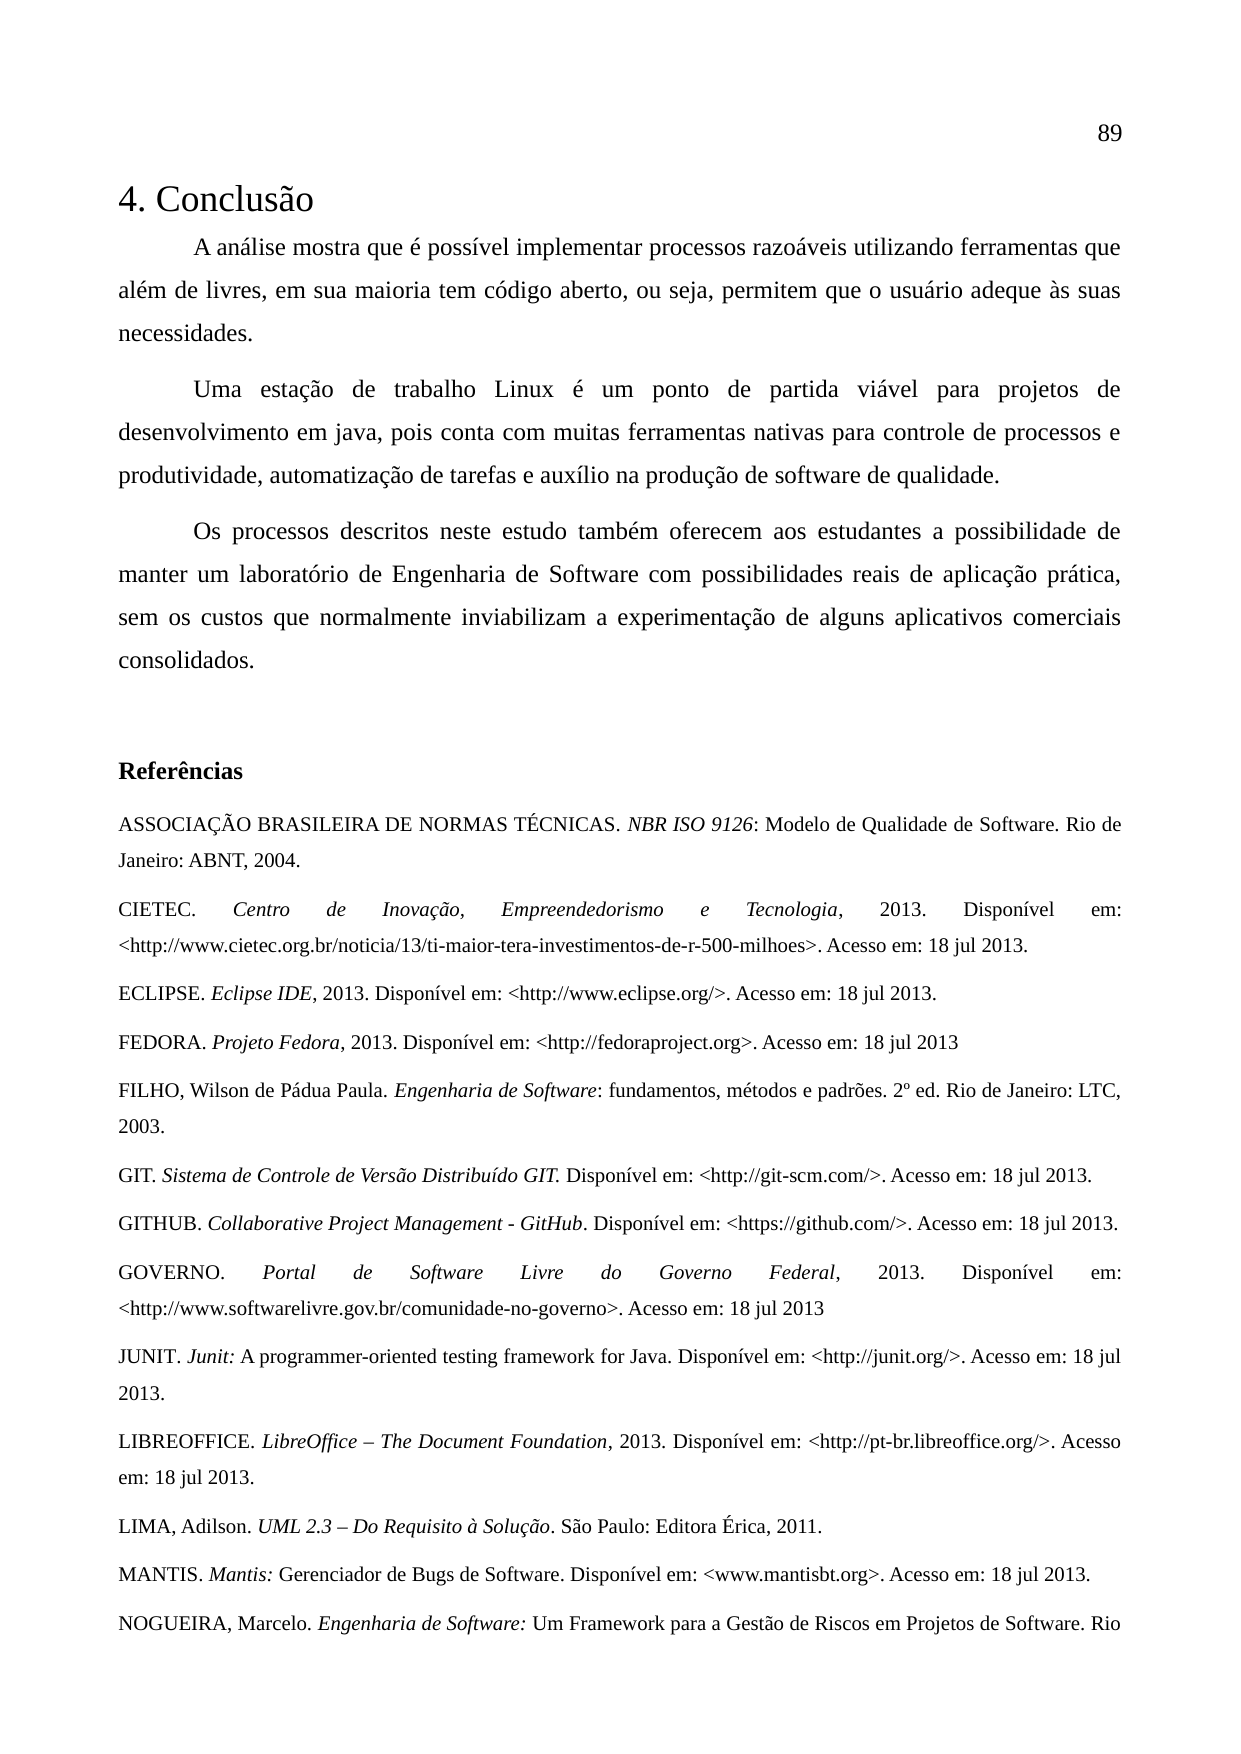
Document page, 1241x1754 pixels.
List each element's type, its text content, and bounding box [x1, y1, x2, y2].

text GITHUB. Collaborative Project Management - GitHub. Disponível em: <https://github.com/>. Acesso em: 18 jul 2013. [118, 1211, 1122, 1235]
text LIMA, Adilson. UML 2.3 – Do Requisito à Solução. São Paulo: Editora Érica, 2011. [118, 1514, 1122, 1538]
text Referências [118, 756, 1122, 785]
text FEDORA. Projeto Fedora, 2013. Disponível em: <http://fedoraproject.org>. Acesso em: 18 jul 2013 [118, 1030, 1122, 1054]
text Uma estação de trabalho Linux é um ponto de partida viável para projetos de desenvolvimento em java, pois conta com muitas ferramentas nativas para controle de processos e produtividade, automatização de tarefas e auxílio na produção de software de qualidade. [118, 374, 1122, 489]
text NOGUEIRA, Marcelo. Engenharia de Software: Um Framework para a Gestão de Riscos em Projetos de Software. Rio [118, 1611, 1122, 1635]
text Os processos descritos neste estudo também oferecem aos estudantes a possibilidade de manter um laboratório de Engenharia de Software com possibilidades reais de aplicação prática, sem os custos que normalmente inviabilizam a experimentação de alguns aplicativos comerciais consolidados. [118, 516, 1122, 674]
text ASSOCIAÇÃO BRASILEIRA DE NORMAS TÉCNICAS. NBR ISO 9126: Modelo de Qualidade de Software. Rio de Janeiro: ABNT, 2004. [118, 812, 1122, 872]
text GOVERNO. Portal de Software Livre do Governo Federal, 2013. Disponível em: <http://www.softwarelivre.gov.br/comunidade-no-governo>. Acesso em: 18 jul 2013 [118, 1260, 1122, 1320]
text ECLIPSE. Eclipse IDE, 2013. Disponível em: <http://www.eclipse.org/>. Acesso em: 18 jul 2013. [118, 981, 1122, 1005]
text LIBREOFFICE. LibreOffice – The Document Foundation, 2013. Disponível em: <http://pt-br.libreoffice.org/>. Acesso em: 18 jul 2013. [118, 1429, 1122, 1489]
text A análise mostra que é possível implementar processos razoáveis utilizando ferramentas que além de livres, em sua maioria tem código aberto, ou seja, permitem que o usuário adeque às suas necessidades. [118, 232, 1122, 347]
text GIT. Sistema de Controle de Versão Distribuído GIT. Disponível em: <http://git-scm.com/>. Acesso em: 18 jul 2013. [118, 1163, 1122, 1187]
text CIETEC. Centro de Inovação, Empreendedorismo e Tecnologia, 2013. Disponível em: <http://www.cietec.org.br/noticia/13/ti-maior-tera-investimentos-de-r-500-milhoes>. Acesso em: 18 jul 2013. [118, 897, 1122, 957]
text JUNIT. Junit: A programmer-oriented testing framework for Java. Disponível em: <http://junit.org/>. Acesso em: 18 jul 2013. [118, 1344, 1122, 1404]
subtitle 4. Conclusão [118, 176, 1122, 219]
text MANTIS. Mantis: Gerenciador de Bugs de Software. Disponível em: <www.mantisbt.org>. Acesso em: 18 jul 2013. [118, 1562, 1122, 1586]
text FILHO, Wilson de Pádua Paula. Engenharia de Software: fundamentos, métodos e padrões. 2º ed. Rio de Janeiro: LTC, 2003. [118, 1078, 1122, 1138]
